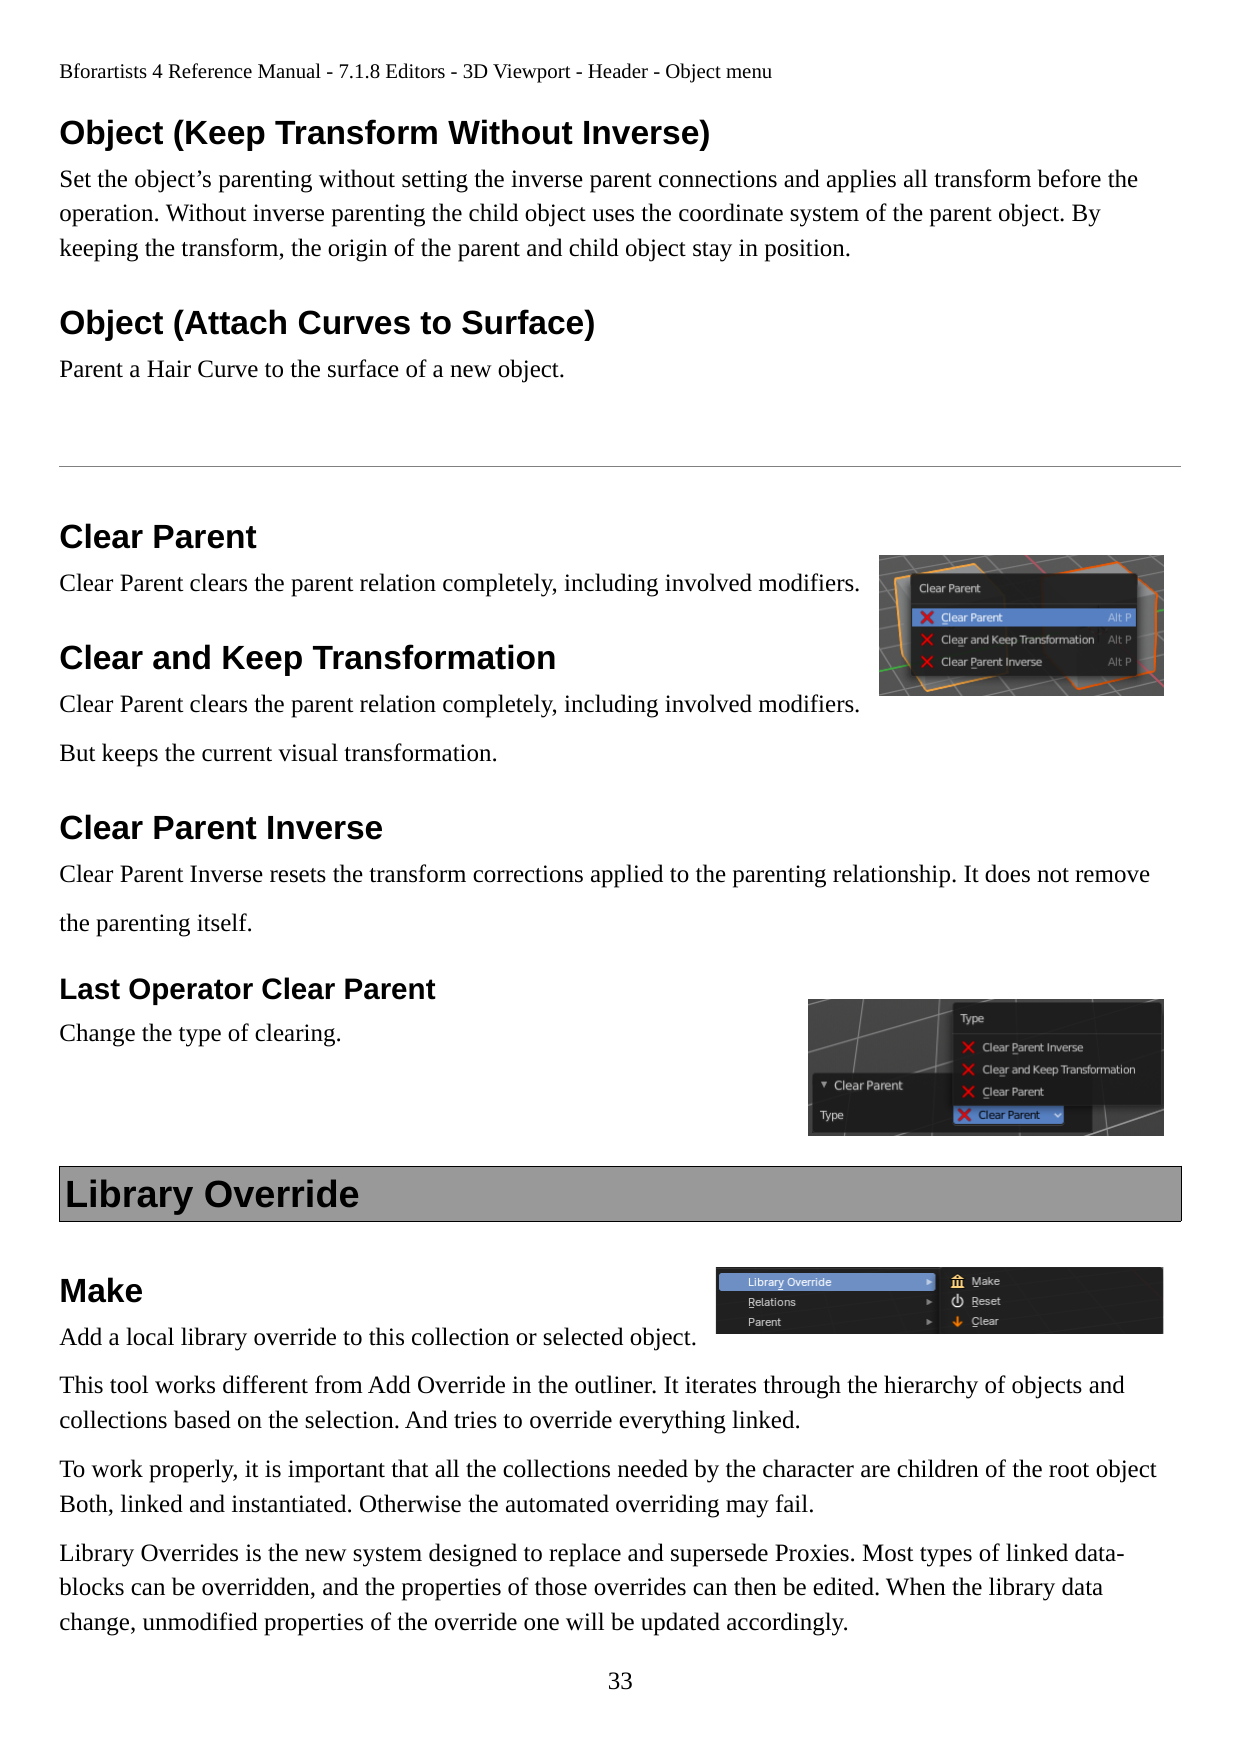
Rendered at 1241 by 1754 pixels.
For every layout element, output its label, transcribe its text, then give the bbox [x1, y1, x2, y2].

picture [879, 555, 1164, 696]
text Add a local library override to this collection or selected object. [59, 1322, 1181, 1350]
text This tool works different from Add Override in the outliner. It iterates through the hierarchy of objects and collections based on the selection. And tries to override everything linked. [59, 1371, 1181, 1434]
subtitle [1164, 1270, 1181, 1309]
subtitle Last Operator Clear Parent [59, 972, 1181, 1006]
text Library Overrides is the new system designed to replace and supersede Proxies. Most types of linked data-blocks can be overridden, and the properties of those overrides can then be edited. When the library data change, unmodified properties of the override one will be updated accordingly. [59, 1538, 1181, 1635]
subtitle [1164, 638, 1181, 677]
text Clear Parent clears the parent relation completely, including involved modifiers. [59, 568, 879, 597]
table_header Library Override [60, 1167, 1181, 1221]
text But keeps the current visual transformation. [59, 738, 1181, 767]
text Change the type of clearing. [59, 1018, 808, 1047]
subtitle Make [59, 1270, 715, 1309]
picture [808, 999, 1164, 1136]
text the parenting itself. [59, 908, 1181, 937]
text Parent a Hair Curve to the surface of a new object. [59, 354, 1181, 382]
text Clear Parent Inverse resets the transform corrections applied to the parenting relationship. It does not remove [59, 859, 1181, 888]
text To work properly, it is important that all the collections needed by the character are children of the root object Both, linked and instantiated. Otherwise the automated overriding may fail. [59, 1454, 1181, 1517]
text Set the object’s parenting without setting the inverse parent connections and applies all transform before the operation. Without inverse parenting the child object uses the coordinate system of the parent object. By keeping the transform, the origin of the parent and child object stay in position. [59, 164, 1181, 261]
subtitle Object (Keep Transform Without Inverse) [59, 113, 1181, 151]
text Clear Parent clears the parent relation completely, including involved modifiers. [59, 689, 1181, 718]
subtitle Clear and Keep Transformation [59, 638, 879, 677]
subtitle Object (Attach Curves to Surface) [59, 303, 1181, 341]
picture [715, 1267, 1164, 1334]
subtitle Clear Parent [59, 517, 1181, 556]
subtitle Clear Parent Inverse [59, 808, 1181, 847]
